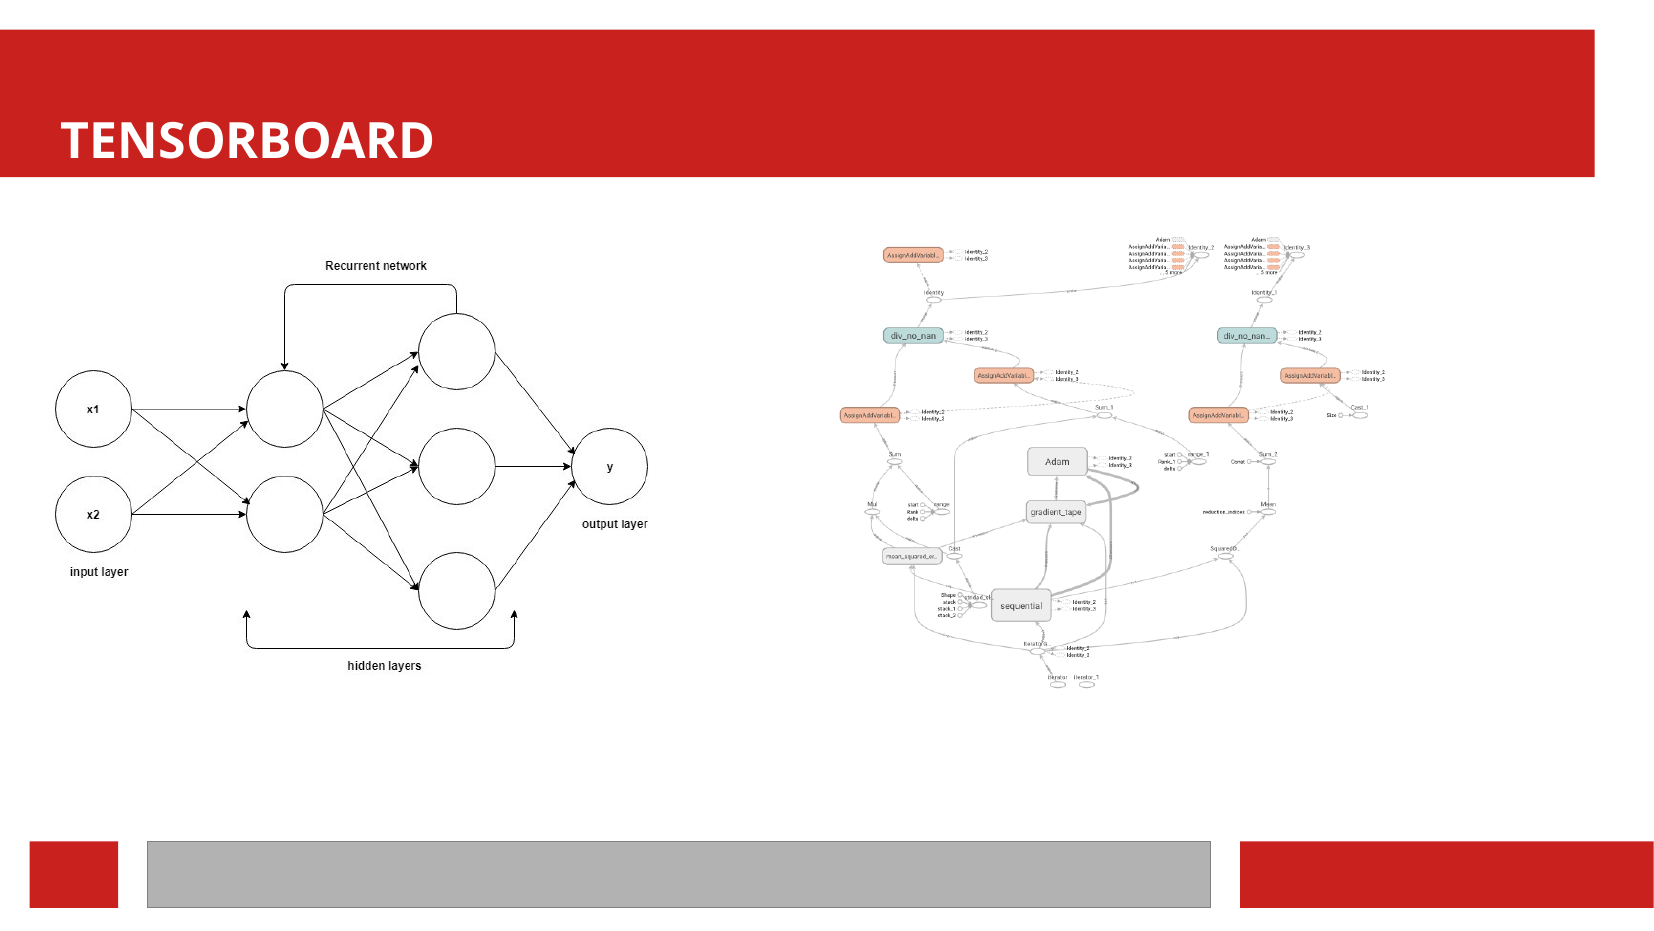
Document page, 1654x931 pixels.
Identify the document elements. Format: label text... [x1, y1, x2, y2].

picture [826, 199, 1415, 727]
text_box TENSORBOARD [45, 101, 431, 177]
picture [45, 255, 667, 675]
